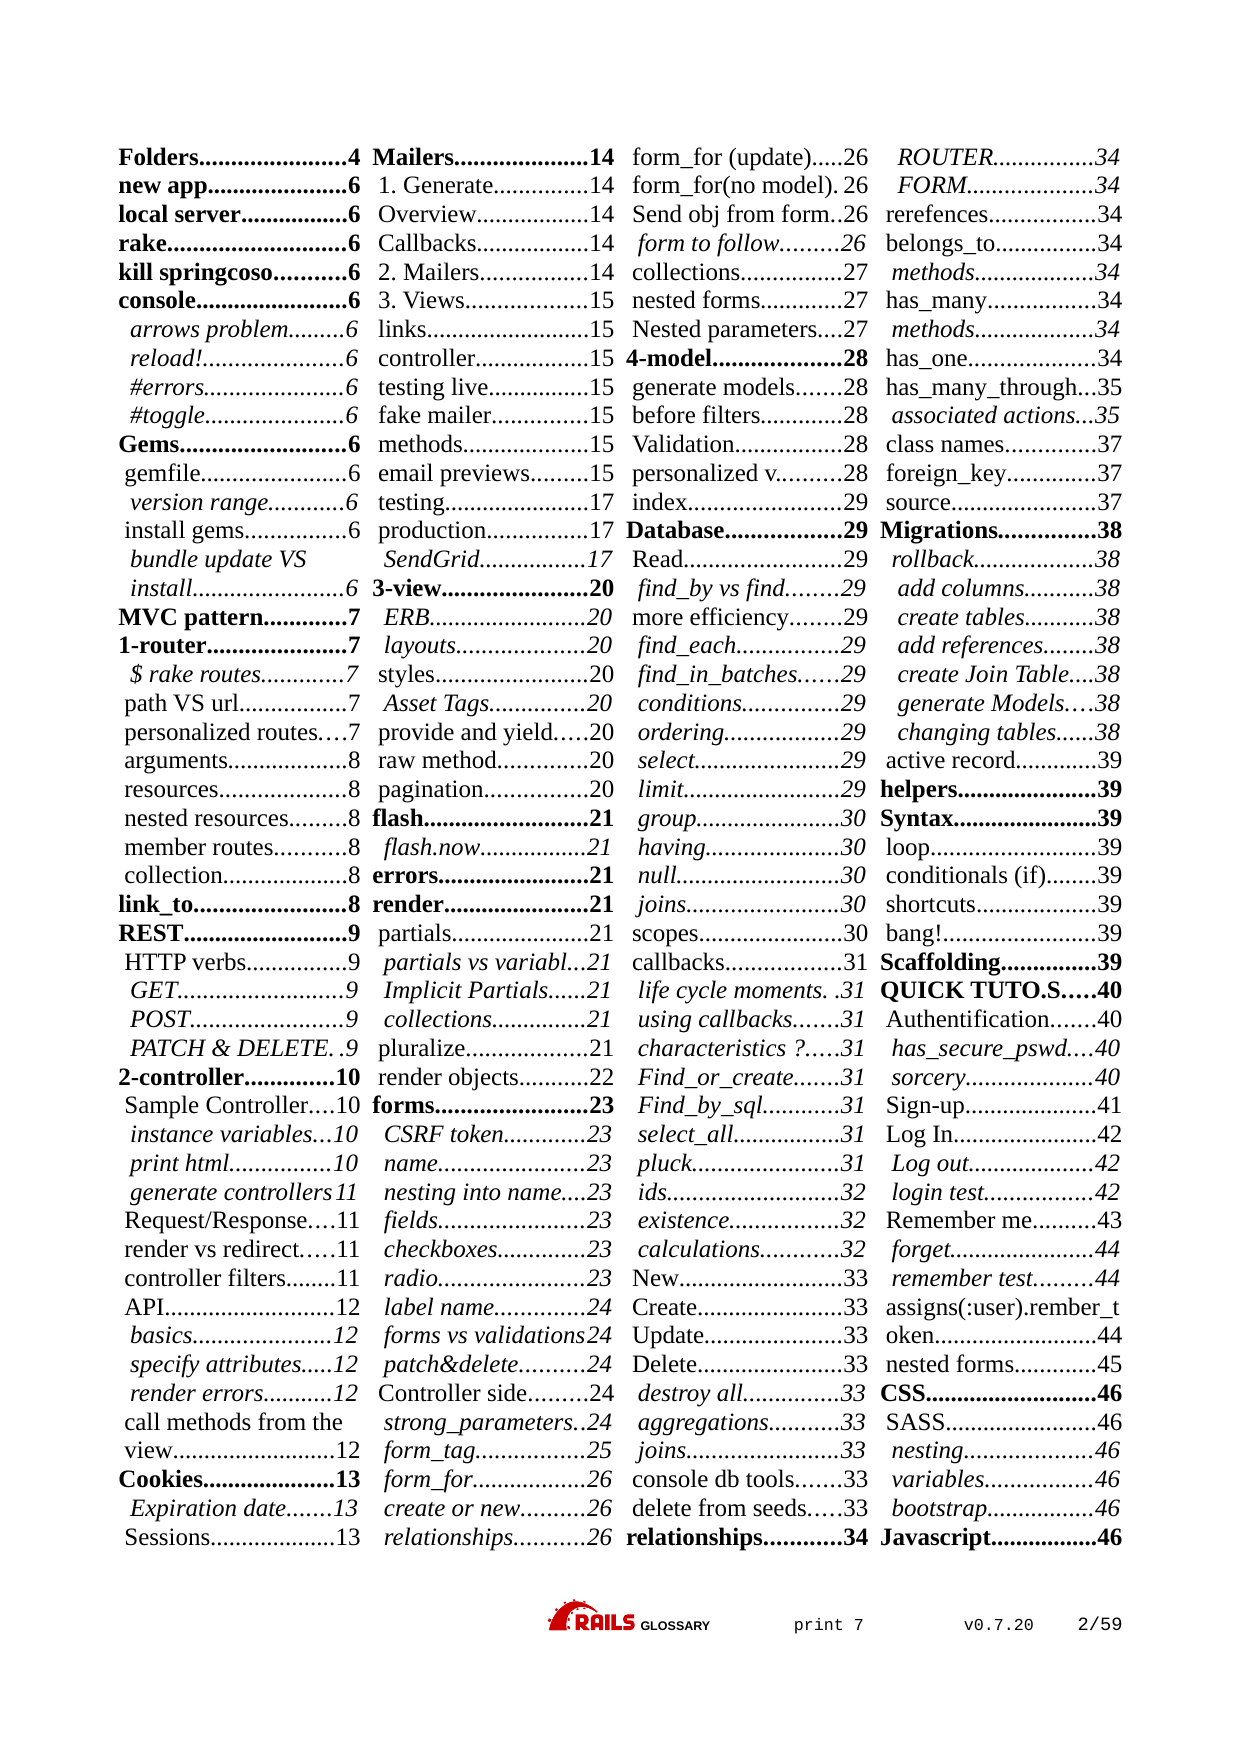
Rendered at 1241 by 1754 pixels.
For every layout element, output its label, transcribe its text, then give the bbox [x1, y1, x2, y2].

text methods 34 [891, 257, 1122, 286]
text find_each 29 [638, 631, 868, 659]
text POST 9 [130, 1004, 360, 1033]
text bang! 39 [886, 918, 1122, 947]
text flash 21 [372, 803, 614, 832]
text index 29 [632, 487, 868, 516]
text life cycle moments 31 [638, 976, 868, 1004]
text active record 39 [886, 746, 1122, 774]
text has_secure_pswd 40 [891, 1033, 1122, 1062]
text link_to 8 [118, 889, 360, 918]
text generate controllers 11 [130, 1177, 360, 1206]
text Sample Controller 10 [124, 1091, 360, 1119]
text Send obj from form 26 [632, 199, 868, 228]
text install gems 6 [124, 516, 360, 544]
text Nested parameters 27 [632, 314, 868, 343]
text Read 29 [632, 544, 868, 573]
text ids 32 [638, 1177, 868, 1206]
text sorcery 40 [891, 1062, 1122, 1091]
text rerefences 34 [886, 199, 1122, 228]
text conditions 29 [638, 688, 868, 717]
text nesting 46 [891, 1436, 1122, 1464]
text rake 6 [118, 228, 360, 257]
text generate Models 38 [897, 688, 1122, 717]
text select 29 [638, 746, 868, 774]
text forms vs validations 24 [384, 1321, 614, 1349]
text assigns(:user).rember_token 44 [886, 1292, 1122, 1349]
text before filters 28 [632, 401, 868, 429]
text links 15 [378, 314, 614, 343]
text form_for(no model) 26 [632, 171, 868, 199]
text add columns 38 [897, 573, 1122, 602]
text render 21 [372, 889, 614, 918]
text console 6 [118, 286, 360, 314]
text forget 44 [891, 1234, 1122, 1263]
text call methods from the view 12 [124, 1407, 360, 1464]
text methods 15 [378, 429, 614, 458]
text pagination 20 [378, 774, 614, 803]
text API 12 [124, 1292, 360, 1321]
text form_for (update) 26 [632, 142, 868, 171]
text nested resources 8 [124, 803, 360, 832]
text Overview 14 [378, 199, 614, 228]
text nested forms 27 [632, 286, 868, 314]
text find_by vs find 29 [638, 573, 868, 602]
text Syntax 39 [880, 803, 1122, 832]
text source 37 [886, 487, 1122, 516]
text form_for 26 [384, 1464, 614, 1493]
text label name 24 [384, 1292, 614, 1321]
text Remember me 43 [886, 1206, 1122, 1234]
text Authentification 40 [886, 1004, 1122, 1033]
text Callbacks 14 [378, 228, 614, 257]
text console db tools 33 [632, 1464, 868, 1493]
text print html 10 [130, 1148, 360, 1177]
text destroy all 33 [638, 1378, 868, 1407]
text has_one 34 [886, 343, 1122, 372]
text rollback 38 [891, 544, 1122, 573]
text belongs_to 34 [886, 228, 1122, 257]
text Folders 4 [118, 142, 360, 171]
text Asset Tags 20 [384, 688, 614, 717]
text 1. Generate 14 [378, 171, 614, 199]
text having 30 [638, 832, 868, 861]
text collection 8 [124, 861, 360, 889]
text arguments 8 [124, 746, 360, 774]
text checkboxes 23 [384, 1234, 614, 1263]
text 1-router 7 [118, 631, 360, 659]
text production 17 [378, 516, 614, 544]
text Log out 42 [891, 1148, 1122, 1177]
text associated actions 35 [891, 401, 1122, 429]
text pluralize 21 [378, 1033, 614, 1062]
text #toggle 6 [130, 401, 360, 429]
text Sessions 13 [124, 1522, 360, 1551]
text Find_or_create 31 [638, 1062, 868, 1091]
text Request/Response 11 [124, 1206, 360, 1234]
text basics 12 [130, 1321, 360, 1349]
text scopes 30 [632, 918, 868, 947]
text foreign_key 37 [886, 458, 1122, 487]
text Mailers 14 [372, 142, 614, 171]
text QUICK TUTO.S 40 [880, 976, 1122, 1004]
text Expiration date 13 [130, 1493, 360, 1522]
text Update 33 [632, 1321, 868, 1349]
text instance variables 10 [130, 1119, 360, 1148]
text render errors 12 [130, 1378, 360, 1407]
text collections 21 [384, 1004, 614, 1033]
text pluck 31 [638, 1148, 868, 1177]
text collections 27 [632, 257, 868, 286]
text calculations 32 [638, 1234, 868, 1263]
text fields 23 [384, 1206, 614, 1234]
text characteristics ? 31 [638, 1033, 868, 1062]
text SASS 46 [886, 1407, 1122, 1436]
text kill springcoso 6 [118, 257, 360, 286]
text personalized routes 7 [124, 717, 360, 746]
text 2-controller 10 [118, 1062, 360, 1091]
text forms 23 [372, 1091, 614, 1119]
text using callbacks 31 [638, 1004, 868, 1033]
text Scaffolding 39 [880, 947, 1122, 976]
text member routes 8 [124, 832, 360, 861]
text Delete 33 [632, 1349, 868, 1378]
text New 33 [632, 1263, 868, 1292]
text render objects 22 [378, 1062, 614, 1091]
text relationships 26 [384, 1522, 614, 1551]
text find_in_batches 29 [638, 659, 868, 688]
text #errors 6 [130, 372, 360, 401]
text remember test 44 [891, 1263, 1122, 1292]
text Validation 28 [632, 429, 868, 458]
text patch&delete 24 [384, 1349, 614, 1378]
text ROUTER 34 [897, 142, 1122, 171]
text radio 23 [384, 1263, 614, 1292]
text gemfile 6 [124, 458, 360, 487]
text select_all 31 [638, 1119, 868, 1148]
text controller filters 11 [124, 1263, 360, 1292]
text relationships 34 [626, 1522, 868, 1551]
text REST 9 [118, 918, 360, 947]
text Database 29 [626, 516, 868, 544]
text login test 42 [891, 1177, 1122, 1206]
text joins 30 [638, 889, 868, 918]
text bundle update VS install 6 [130, 544, 360, 602]
text Gems 6 [118, 429, 360, 458]
text Find_by_sql 31 [638, 1091, 868, 1119]
text helpers 39 [880, 774, 1122, 803]
text controller 15 [378, 343, 614, 372]
text render vs redirect 11 [124, 1234, 360, 1263]
text reload! 6 [130, 343, 360, 372]
text raw method 20 [378, 746, 614, 774]
text nested forms 45 [886, 1349, 1122, 1378]
text ordering 29 [638, 717, 868, 746]
text FORM 34 [897, 171, 1122, 199]
text fake mailer 15 [378, 401, 614, 429]
text strong_parameters 24 [384, 1407, 614, 1436]
text local server 6 [118, 199, 360, 228]
text create or new 26 [384, 1493, 614, 1522]
text testing live 15 [378, 372, 614, 401]
text SendGrid 17 [384, 544, 614, 573]
text 3. Views 15 [378, 286, 614, 314]
text delete from seeds 33 [632, 1493, 868, 1522]
text form to follow 26 [638, 228, 868, 257]
text callbacks 31 [632, 947, 868, 976]
text limit 29 [638, 774, 868, 803]
text loop 39 [886, 832, 1122, 861]
text name 23 [384, 1148, 614, 1177]
text existence 32 [638, 1206, 868, 1234]
text personalized v. 28 [632, 458, 868, 487]
text Controller side 24 [378, 1378, 614, 1407]
text class names 37 [886, 429, 1122, 458]
text arrows problem 6 [130, 314, 360, 343]
text 4-model 28 [626, 343, 868, 372]
text 2. Mailers 14 [378, 257, 614, 286]
text has_many_through 35 [886, 372, 1122, 401]
text Migrations 38 [880, 516, 1122, 544]
text group 30 [638, 803, 868, 832]
text conditionals (if) 39 [886, 861, 1122, 889]
text flash.now 21 [384, 832, 614, 861]
text more efficiency 29 [632, 602, 868, 631]
text form_tag 25 [384, 1436, 614, 1464]
text HTTP verbs 9 [124, 947, 360, 976]
text ERB 20 [384, 602, 614, 631]
text create Join Table 38 [897, 659, 1122, 688]
text joins 33 [638, 1436, 868, 1464]
text methods 34 [891, 314, 1122, 343]
text provide and yield 20 [378, 717, 614, 746]
text PATCH & DELETE 9 [130, 1033, 360, 1062]
text resources 8 [124, 774, 360, 803]
text bootstrap 46 [891, 1493, 1122, 1522]
text changing tables 38 [897, 717, 1122, 746]
text styles 20 [378, 659, 614, 688]
text layouts 20 [384, 631, 614, 659]
text $ rake routes 7 [130, 659, 360, 688]
text GET 9 [130, 976, 360, 1004]
text Cookies 13 [118, 1464, 360, 1493]
text Sign-up 41 [886, 1091, 1122, 1119]
text Create 33 [632, 1292, 868, 1321]
text has_many 34 [886, 286, 1122, 314]
text CSS 46 [880, 1378, 1122, 1407]
text errors 21 [372, 861, 614, 889]
text version range 6 [130, 487, 360, 516]
text variables 46 [891, 1464, 1122, 1493]
text CSRF token 23 [384, 1119, 614, 1148]
text aggregations 33 [638, 1407, 868, 1436]
text null 30 [638, 861, 868, 889]
text Implicit Partials 21 [384, 976, 614, 1004]
text email previews 15 [378, 458, 614, 487]
text MVC pattern 7 [118, 602, 360, 631]
text specify attributes 12 [130, 1349, 360, 1378]
text create tables 38 [897, 602, 1122, 631]
text testing 17 [378, 487, 614, 516]
text path VS url 7 [124, 688, 360, 717]
text Log In 42 [886, 1119, 1122, 1148]
text partials vs variabl 21 [384, 947, 614, 976]
text partials 21 [378, 918, 614, 947]
text 3-view 20 [372, 573, 614, 602]
text shortcuts 39 [886, 889, 1122, 918]
text add references 38 [897, 631, 1122, 659]
text new app 6 [118, 171, 360, 199]
text Javascript 46 [880, 1522, 1122, 1551]
text nesting into name 23 [384, 1177, 614, 1206]
text generate models 28 [632, 372, 868, 401]
